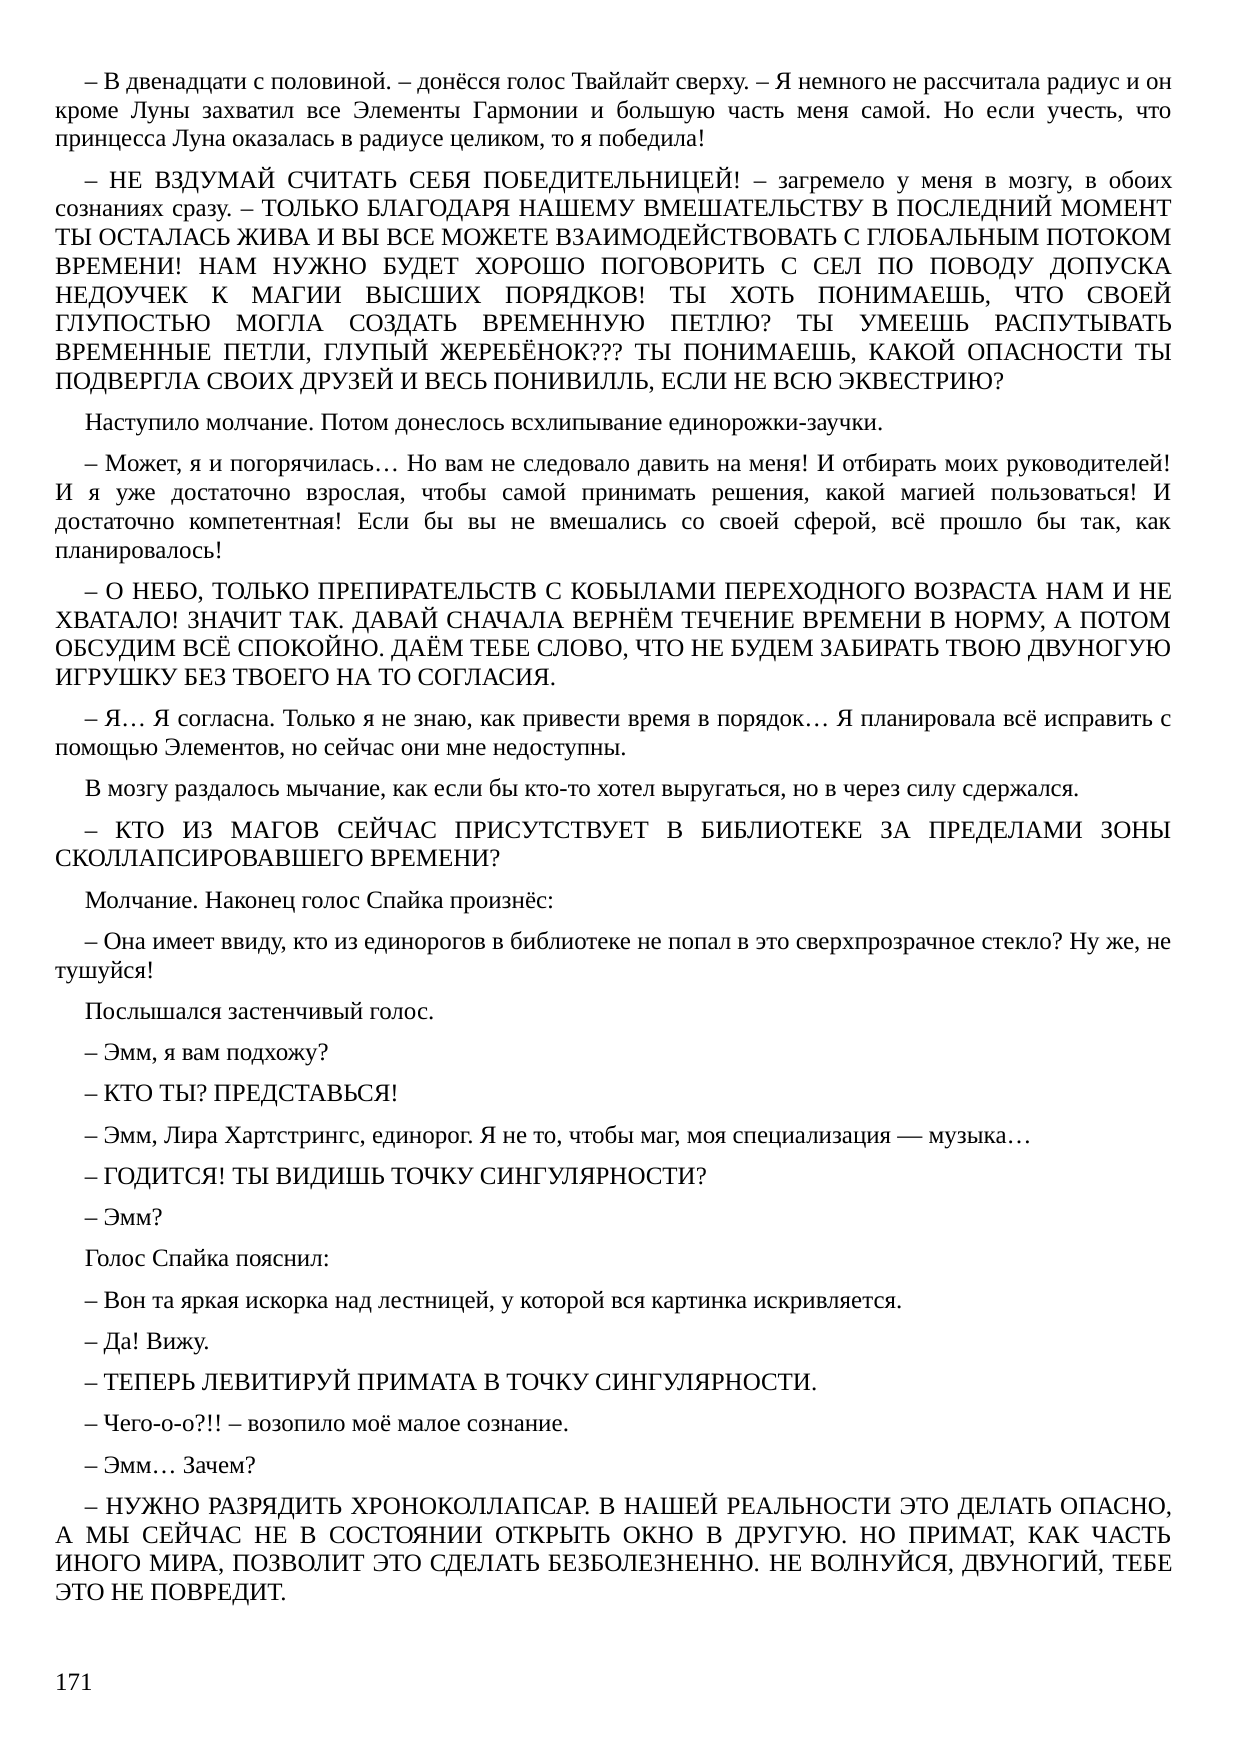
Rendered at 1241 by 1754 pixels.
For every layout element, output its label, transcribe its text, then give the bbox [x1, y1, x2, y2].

text – ГОДИТСЯ! ТЫ ВИДИШЬ ТОЧКУ СИНГУЛЯРНОСТИ? [55, 1161, 1173, 1190]
text – Может, я и погорячилась… Но вам не следовало давить на меня! И отбирать моих руководителей! И я уже достаточно взрослая, чтобы самой принимать решения, какой магией пользоваться! И достаточно компетентная! Если бы вы не вмешались со своей сферой, всё прошло бы так, как планировалось! [55, 448, 1173, 563]
text – Эмм, я вам подхожу? [55, 1037, 1173, 1066]
text Наступило молчание. Потом донеслось всхлипывание единорожки-заучки. [55, 407, 1173, 436]
text – КТО ТЫ? ПРЕДСТАВЬСЯ! [55, 1078, 1173, 1107]
text – НЕ ВЗДУМАЙ СЧИТАТЬ СЕБЯ ПОБЕДИТЕЛЬНИЦЕЙ! – загремело у меня в мозгу, в обоих сознаниях сразу. – ТОЛЬКО БЛАГОДАРЯ НАШЕМУ ВМЕШАТЕЛЬСТВУ В ПОСЛЕДНИЙ МОМЕНТ ТЫ ОСТАЛАСЬ ЖИВА И ВЫ ВСЕ МОЖЕТЕ ВЗАИМОДЕЙСТВОВАТЬ С ГЛОБАЛЬНЫМ ПОТОКОМ ВРЕМЕНИ! НАМ НУЖНО БУДЕТ ХОРОШО ПОГОВОРИТЬ С СЕЛ ПО ПОВОДУ ДОПУСКА НЕДОУЧЕК К МАГИИ ВЫСШИХ ПОРЯДКОВ! ТЫ ХОТЬ ПОНИМАЕШЬ, ЧТО СВОЕЙ ГЛУПОСТЬЮ МОГЛА СОЗДАТЬ ВРЕМЕННУЮ ПЕТЛЮ? ТЫ УМЕЕШЬ РАСПУТЫВАТЬ ВРЕМЕННЫЕ ПЕТЛИ, ГЛУПЫЙ ЖЕРЕБЁНОК??? ТЫ ПОНИМАЕШЬ, КАКОЙ ОПАСНОСТИ ТЫ ПОДВЕРГЛА СВОИХ ДРУЗЕЙ И ВЕСЬ ПОНИВИЛЛЬ, ЕСЛИ НЕ ВСЮ ЭКВЕСТРИЮ? [55, 165, 1173, 395]
text – Чего-о-о?!! – возопило моё малое сознание. [55, 1408, 1173, 1437]
text – Вон та яркая искорка над лестницей, у которой вся картинка искривляется. [55, 1285, 1173, 1313]
text – НУЖНО РАЗРЯДИТЬ ХРОНОКОЛЛАПСАР. В НАШЕЙ РЕАЛЬНОСТИ ЭТО ДЕЛАТЬ ОПАСНО, А МЫ СЕЙЧАС НЕ В СОСТОЯНИИ ОТКРЫТЬ ОКНО В ДРУГУЮ. НО ПРИМАТ, КАК ЧАСТЬ ИНОГО МИРА, ПОЗВОЛИТ ЭТО СДЕЛАТЬ БЕЗБОЛЕЗНЕННО. НЕ ВОЛНУЙСЯ, ДВУНОГИЙ, ТЕБЕ ЭТО НЕ ПОВРЕДИТ. [55, 1491, 1173, 1606]
text Послышался застенчивый голос. [55, 996, 1173, 1025]
text – Да! Вижу. [55, 1326, 1173, 1355]
text – Она имеет ввиду, кто из единорогов в библиотеке не попал в это сверхпрозрачное стекло? Ну же, не тушуйся! [55, 926, 1173, 983]
text В мозгу раздалось мычание, как если бы кто-то хотел выругаться, но в через силу сдержался. [55, 773, 1173, 802]
text – В двенадцати с половиной. – донёсся голос Твайлайт сверху. – Я немного не рассчитала радиус и он кроме Луны захватил все Элементы Гармонии и большую часть меня самой. Но если учесть, что принцесса Луна оказалась в радиусе целиком, то я победила! [55, 66, 1173, 152]
text – Эмм… Зачем? [55, 1450, 1173, 1478]
text – ТЕПЕРЬ ЛЕВИТИРУЙ ПРИМАТА В ТОЧКУ СИНГУЛЯРНОСТИ. [55, 1367, 1173, 1396]
text Молчание. Наконец голос Спайка произнёс: [55, 885, 1173, 913]
text – Эмм? [55, 1202, 1173, 1231]
text – Эмм, Лира Хартстрингс, единорог. Я не то, чтобы маг, моя специализация — музыка… [55, 1120, 1173, 1148]
text – Я… Я согласна. Только я не знаю, как привести время в порядок… Я планировала всё исправить с помощью Элементов, но сейчас они мне недоступны. [55, 703, 1173, 761]
text – КТО ИЗ МАГОВ СЕЙЧАС ПРИСУТСТВУЕТ В БИБЛИОТЕКЕ ЗА ПРЕДЕЛАМИ ЗОНЫ СКОЛЛАПСИРОВАВШЕГО ВРЕМЕНИ? [55, 815, 1173, 872]
text – О НЕБО, ТОЛЬКО ПРЕПИРАТЕЛЬСТВ С КОБЫЛАМИ ПЕРЕХОДНОГО ВОЗРАСТА НАМ И НЕ ХВАТАЛО! ЗНАЧИТ ТАК. ДАВАЙ СНАЧАЛА ВЕРНЁМ ТЕЧЕНИЕ ВРЕМЕНИ В НОРМУ, А ПОТОМ ОБСУДИМ ВСЁ СПОКОЙНО. ДАЁМ ТЕБЕ СЛОВО, ЧТО НЕ БУДЕМ ЗАБИРАТЬ ТВОЮ ДВУНОГУЮ ИГРУШКУ БЕЗ ТВОЕГО НА ТО СОГЛАСИЯ. [55, 576, 1173, 691]
text Голос Спайка пояснил: [55, 1243, 1173, 1272]
